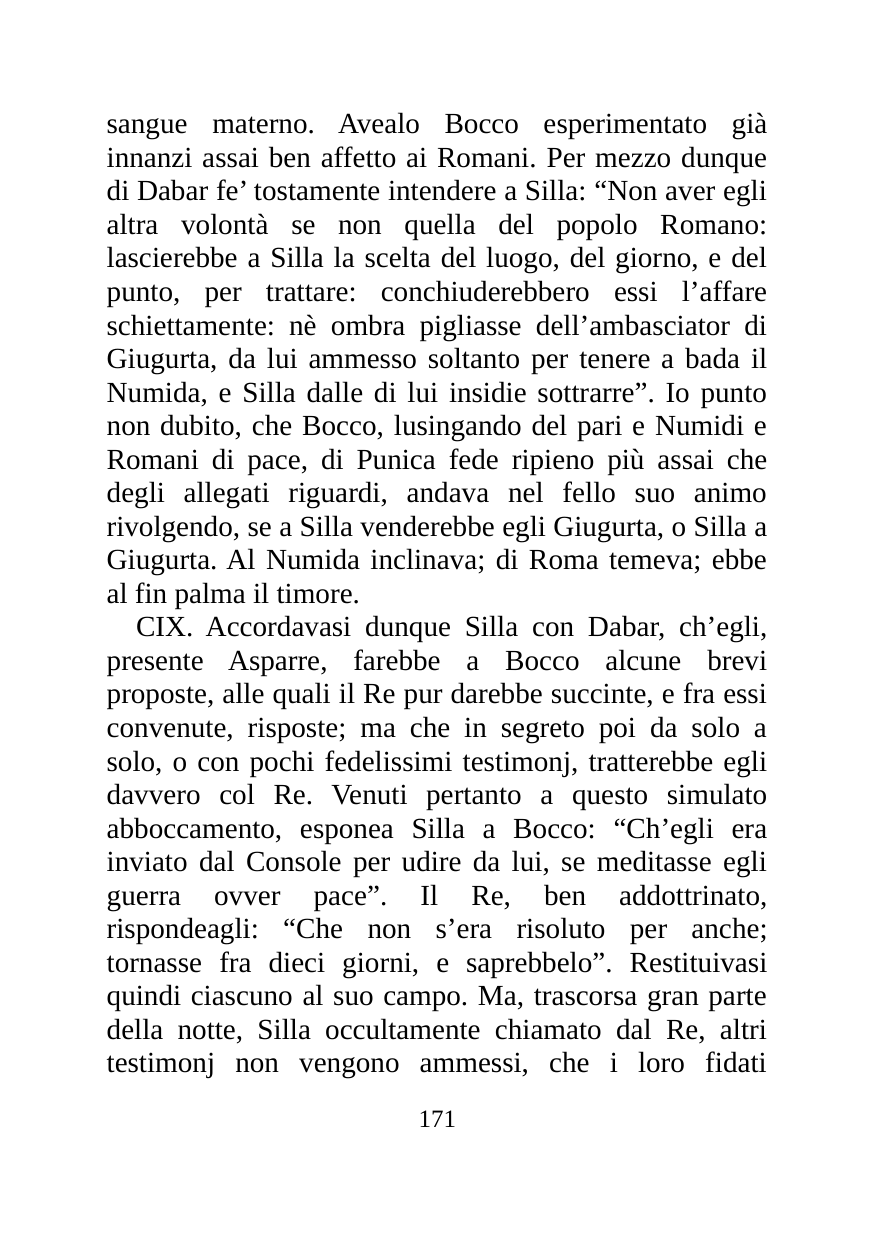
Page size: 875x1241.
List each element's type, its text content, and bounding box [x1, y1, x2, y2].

text sangue materno. Avealo Bocco esperimentato già innanzi assai ben affetto ai Romani. Per mezzo dunque di Dabar fe’ tostamente intendere a Silla: “Non aver egli altra volontà se non quella del popolo Romano: lascierebbe a Silla la scelta del luogo, del giorno, e del punto, per trattare: conchiuderebbero essi l’affare schiettamente: nè ombra pigliasse dell’ambasciator di Giugurta, da lui ammesso soltanto per tenere a bada il Numida, e Silla dalle di lui insidie sottrarre”. Io punto non dubito, che Bocco, lusingando del pari e Numidi e Romani di pace, di Punica fede ripieno più assai che degli allegati riguardi, andava nel fello suo animo rivolgendo, se a Silla venderebbe egli Giugurta, o Silla a Giugurta. Al Numida inclinava; di Roma temeva; ebbe al fin palma il timore. [106, 106, 768, 609]
text CIX. Accordavasi dunque Silla con Dabar, ch’egli, presente Asparre, farebbe a Bocco alcune brevi proposte, alle quali il Re pur darebbe succinte, e fra essi convenute, risposte; ma che in segreto poi da solo a solo, o con pochi fedelissimi testimonj, tratterebbe egli davvero col Re. Venuti pertanto a questo simulato abboccamento, esponea Silla a Bocco: “Ch’egli era inviato dal Console per udire da lui, se meditasse egli guerra ovver pace”. Il Re, ben addottrinato, rispondeagli: “Che non s’era risoluto per anche; tornasse fra dieci giorni, e saprebbelo”. Restituivasi quindi ciascuno al suo campo. Ma, trascorsa gran parte della notte, Silla occultamente chiamato dal Re, altri testimonj non vengono ammessi, che i loro fidati [106, 609, 768, 1079]
